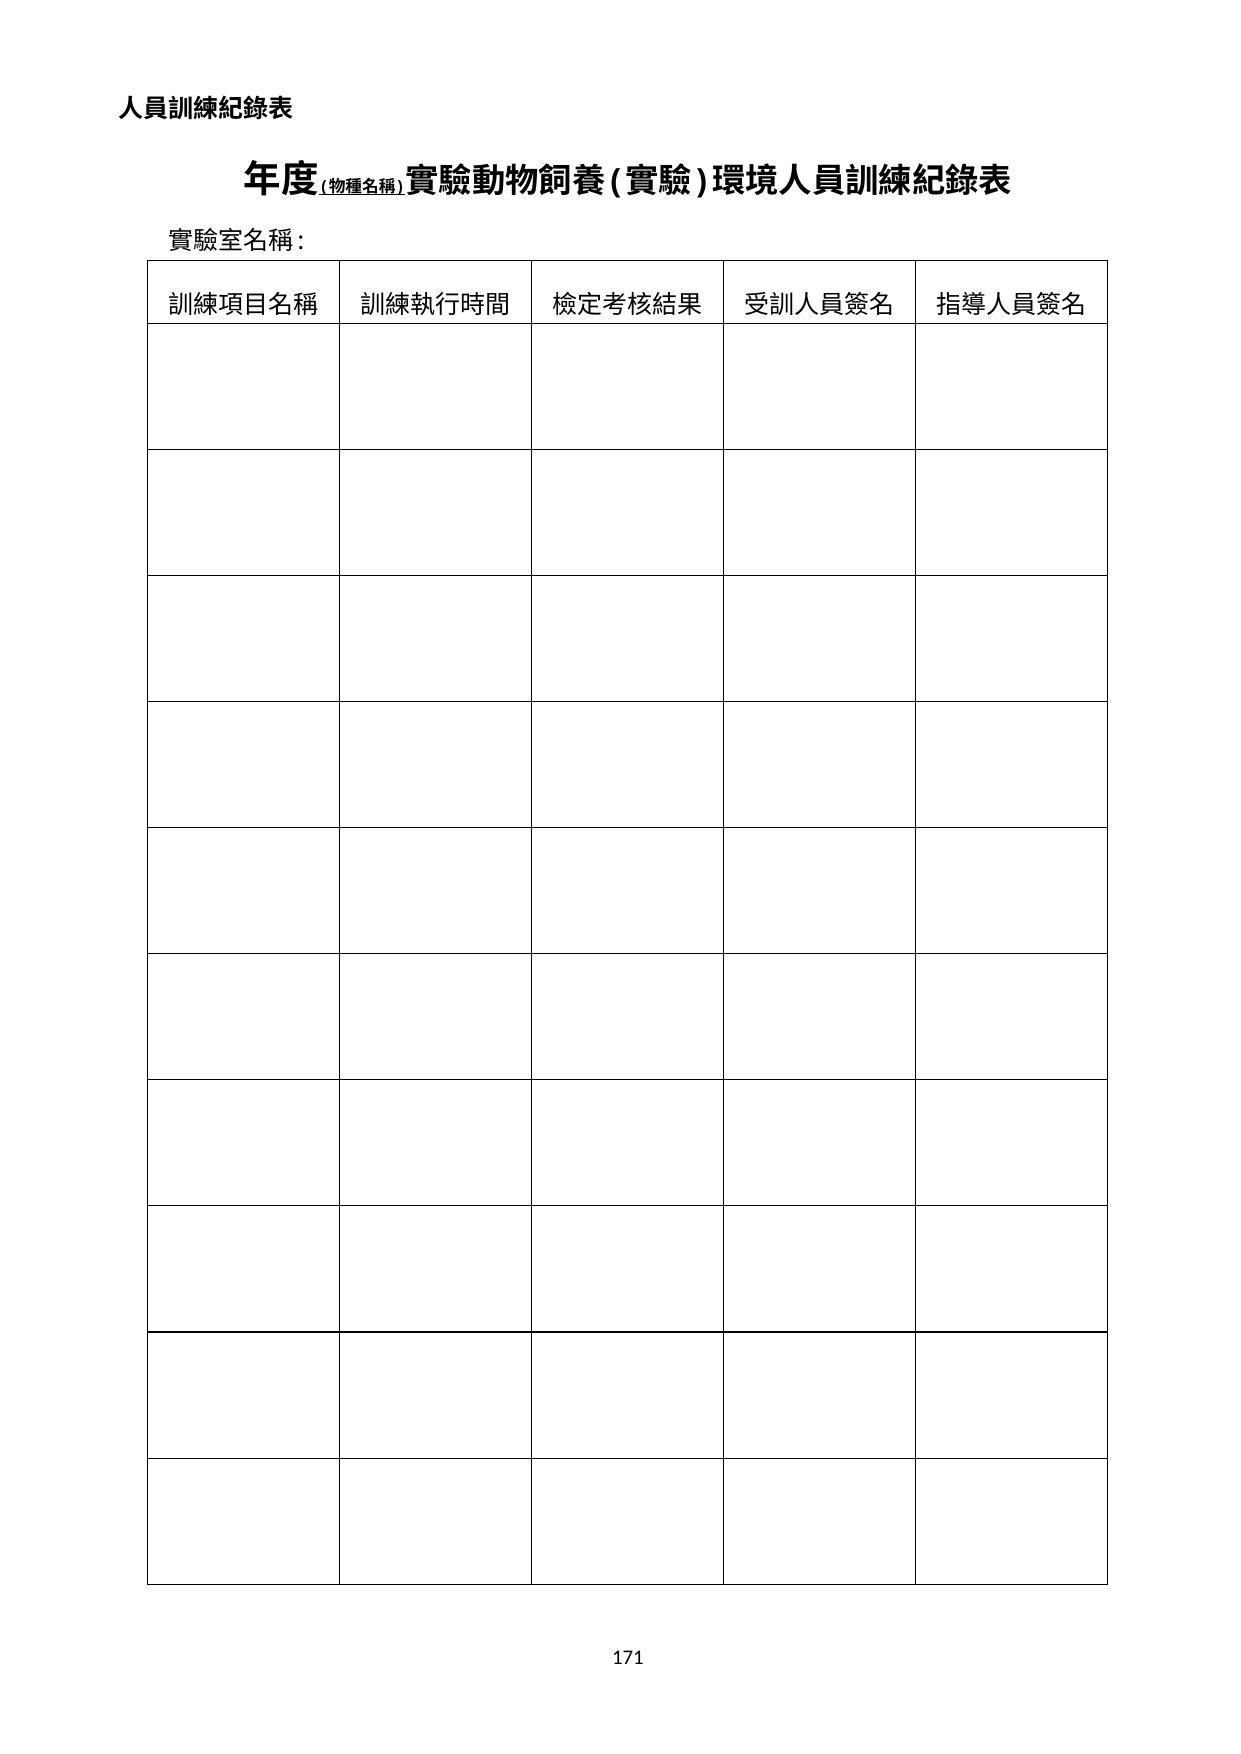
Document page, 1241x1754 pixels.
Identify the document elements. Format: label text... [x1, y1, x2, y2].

table_cell [724, 1080, 915, 1205]
table_cell [532, 1206, 723, 1331]
table_cell [916, 1459, 1107, 1583]
table_cell [532, 1080, 723, 1205]
table_cell [340, 450, 531, 575]
table_cell [916, 1080, 1107, 1205]
table_cell [532, 954, 723, 1079]
table_cell [532, 828, 723, 953]
table_cell [916, 828, 1107, 953]
table_cell [340, 1080, 531, 1205]
table_cell [532, 1333, 723, 1457]
table_cell [724, 828, 915, 953]
table_cell [532, 1459, 723, 1583]
table_cell [148, 954, 339, 1079]
table_cell [916, 450, 1107, 575]
table_cell [916, 954, 1107, 1079]
table_cell [148, 1333, 339, 1457]
table_cell [532, 576, 723, 701]
table_cell [148, 1206, 339, 1331]
table_cell [340, 1333, 531, 1457]
table_cell [148, 1459, 339, 1583]
text 年度(物種名稱)實驗動物飼養(實驗)環境人員訓練紀錄表 [118, 134, 1137, 197]
table_cell [916, 1333, 1107, 1457]
table_cell [724, 1206, 915, 1331]
table_cell [340, 828, 531, 953]
table_cell [148, 324, 339, 449]
table_cell [148, 576, 339, 701]
table_cell [148, 702, 339, 827]
table_cell [724, 450, 915, 575]
table_cell [532, 702, 723, 827]
table_header 檢定考核結果 [532, 261, 723, 323]
table_cell [532, 450, 723, 575]
table_cell [340, 1206, 531, 1331]
table_cell [724, 324, 915, 449]
table_header 受訓人員簽名 [724, 261, 915, 323]
table_cell [724, 954, 915, 1079]
table_cell [340, 702, 531, 827]
table_cell [148, 1080, 339, 1205]
table_cell [148, 450, 339, 575]
table_header 指導人員簽名 [916, 261, 1107, 323]
table_cell [916, 1206, 1107, 1331]
table_cell [532, 324, 723, 449]
table_header 訓練項目名稱 [148, 261, 339, 323]
table_cell [724, 1459, 915, 1583]
table_cell [916, 702, 1107, 827]
table_header 訓練執行時間 [340, 261, 531, 323]
text 實驗室名稱: [118, 197, 1137, 259]
table_cell [340, 954, 531, 1079]
table_cell [724, 1333, 915, 1457]
table_cell [340, 324, 531, 449]
table_cell [724, 576, 915, 701]
table_cell [340, 576, 531, 701]
table_cell [340, 1459, 531, 1583]
table_cell [916, 576, 1107, 701]
table_cell [916, 324, 1107, 449]
table_cell [724, 702, 915, 827]
table_cell [148, 828, 339, 953]
